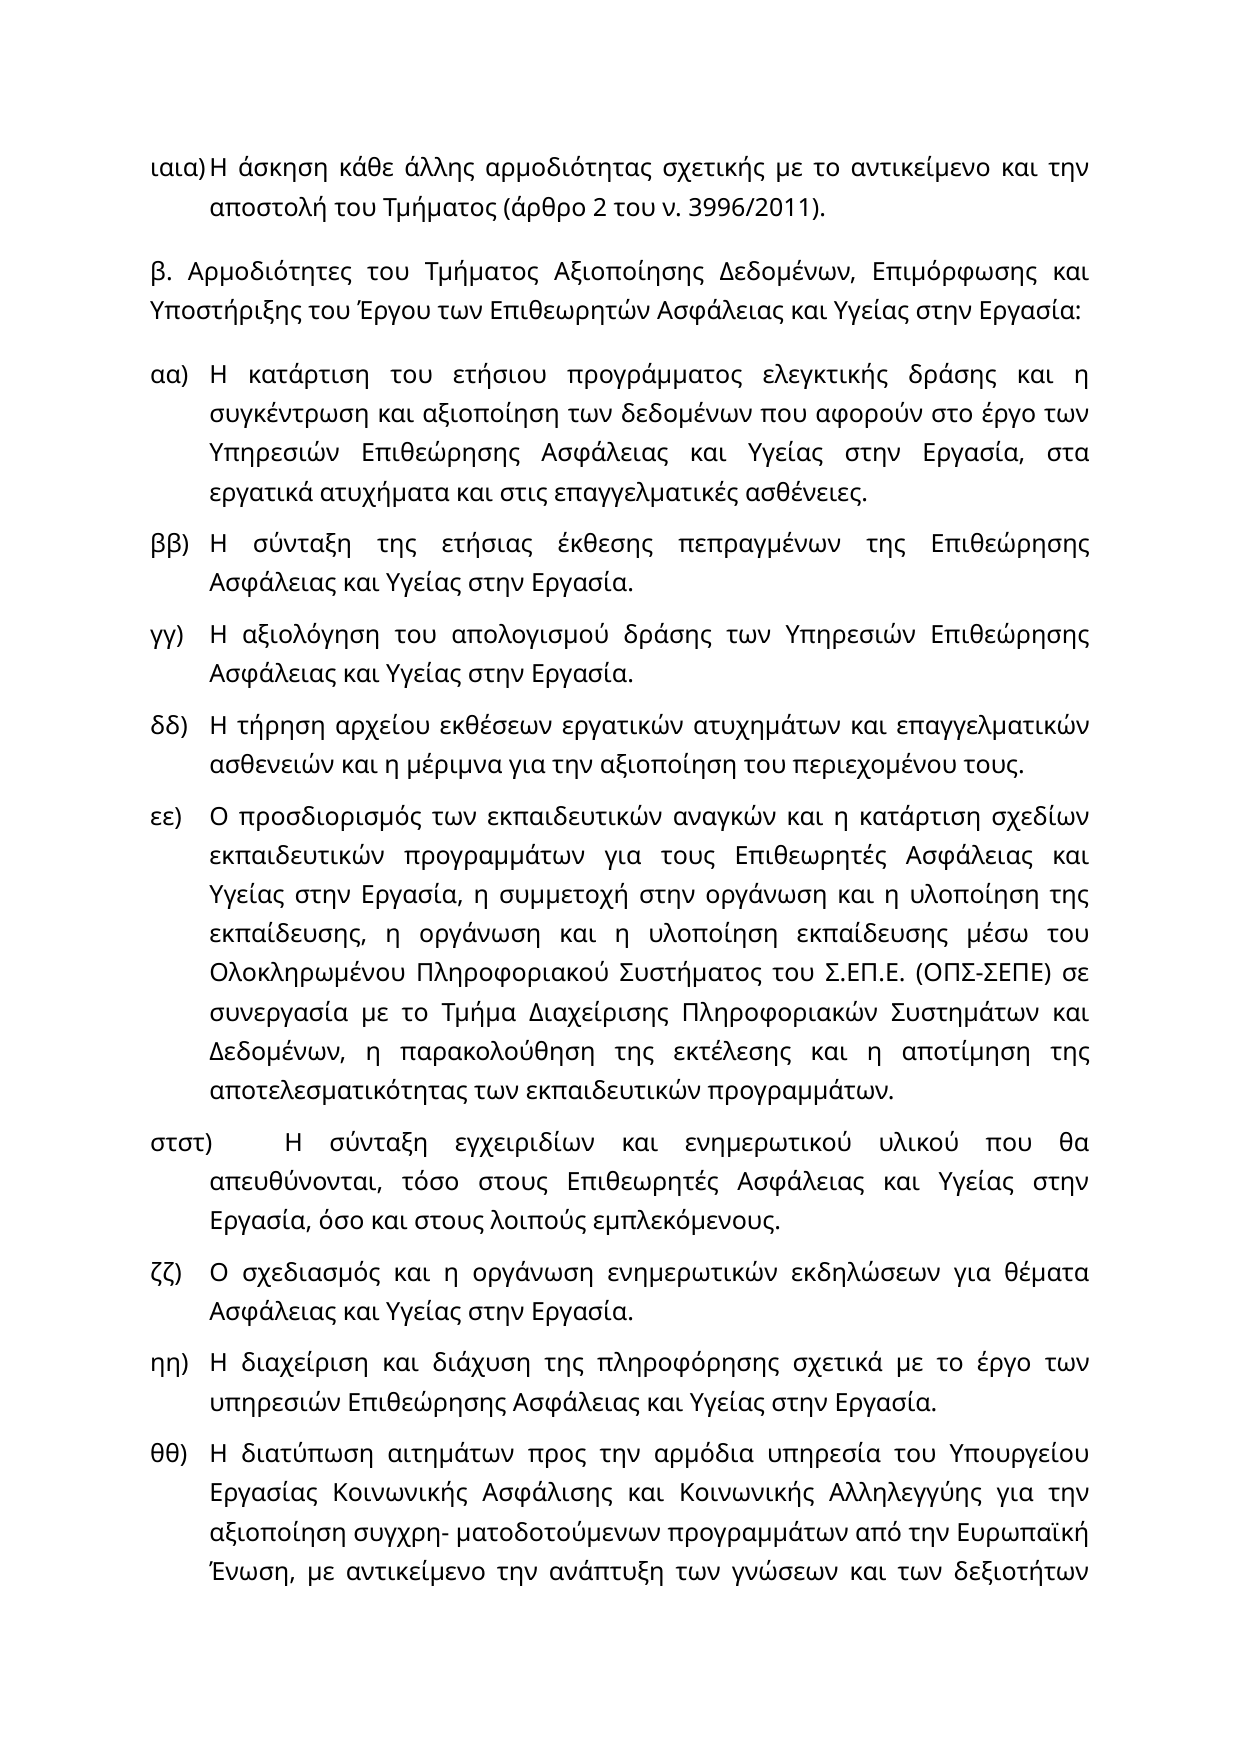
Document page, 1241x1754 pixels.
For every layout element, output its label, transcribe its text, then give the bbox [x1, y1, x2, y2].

list θθ) Η διατύπωση αιτημάτων προς την αρμόδια υπηρεσία του Υπουργείου Εργασίας Κοινωνικής Ασφάλισης και Κοινωνικής Αλληλεγγύης για την αξιοποίηση συγχρη- ματοδοτούμενων προγραμμάτων από την Ευρωπαϊκή Ένωση, με αντικείμενο την ανάπτυξη των γνώσεων και των δεξιοτήτων [150, 1436, 1090, 1587]
list εε) Ο προσδιορισμός των εκπαιδευτικών αναγκών και η κατάρτιση σχεδίων εκπαιδευτικών προγραμμάτων για τους Επιθεωρητές Ασφάλειας και Υγείας στην Εργασία, η συμμετοχή στην οργάνωση και η υλοποίηση της εκπαίδευσης, η οργάνωση και η υλοποίηση εκπαίδευσης μέσω του Ολοκληρωμένου Πληροφοριακού Συστήματος του Σ.ΕΠ.Ε. (ΟΠΣ-ΣΕΠΕ) σε συνεργασία με το Τμήμα Διαχείρισης Πληροφοριακών Συστημάτων και Δεδομένων, η παρακολούθηση της εκτέλεσης και η αποτίμηση της αποτελεσματικότητας των εκπαιδευτικών προγραμμάτων. [150, 798, 1090, 1107]
list ββ) Η σύνταξη της ετήσιας έκθεσης πεπραγμένων της Επιθεώρησης Ασφάλειας και Υγείας στην Εργασία. [150, 526, 1090, 599]
list ζζ) Ο σχεδιασμός και η οργάνωση ενημερωτικών εκδηλώσεων για θέματα Ασφάλειας και Υγείας στην Εργασία. [150, 1254, 1090, 1327]
list αα) Η κατάρτιση του ετήσιου προγράμματος ελεγκτικής δράσης και η συγκέντρωση και αξιοποίηση των δεδομένων που αφορούν στο έργο των Υπηρεσιών Επιθεώρησης Ασφάλειας και Υγείας στην Εργασία, στα εργατικά ατυχήματα και στις επαγγελματικές ασθένειες. [150, 357, 1090, 508]
list στστ) Η σύνταξη εγχειριδίων και ενημερωτικού υλικού που θα απευθύνονται, τόσο στους Επιθεωρητές Ασφάλειας και Υγείας στην Εργασία, όσο και στους λοιπούς εμπλεκόμενους. [150, 1124, 1090, 1237]
list δδ) Η τήρηση αρχείου εκθέσεων εργατικών ατυχημάτων και επαγγελματικών ασθενειών και η μέριμνα για την αξιοποίηση του περιεχομένου τους. [150, 707, 1090, 781]
text β. Αρμοδιότητες του Τμήματος Αξιοποίησης Δεδομένων, Επιμόρφωσης και Υποστήριξης του Έργου των Επιθεωρητών Ασφάλειας και Υγείας στην Εργασία: [150, 253, 1090, 327]
list ιαια) Η άσκηση κάθε άλλης αρμοδιότητας σχετικής με το αντικείμενο και την αποστολή του Τμήματος (άρθρο 2 του ν. 3996/2011). [150, 150, 1090, 223]
list ηη) Η διαχείριση και διάχυση της πληροφόρησης σχετικά με το έργο των υπηρεσιών Επιθεώρησης Ασφάλειας και Υγείας στην Εργασία. [150, 1345, 1090, 1418]
list γγ) Η αξιολόγηση του απολογισμού δράσης των Υπηρεσιών Επιθεώρησης Ασφάλειας και Υγείας στην Εργασία. [150, 617, 1090, 690]
